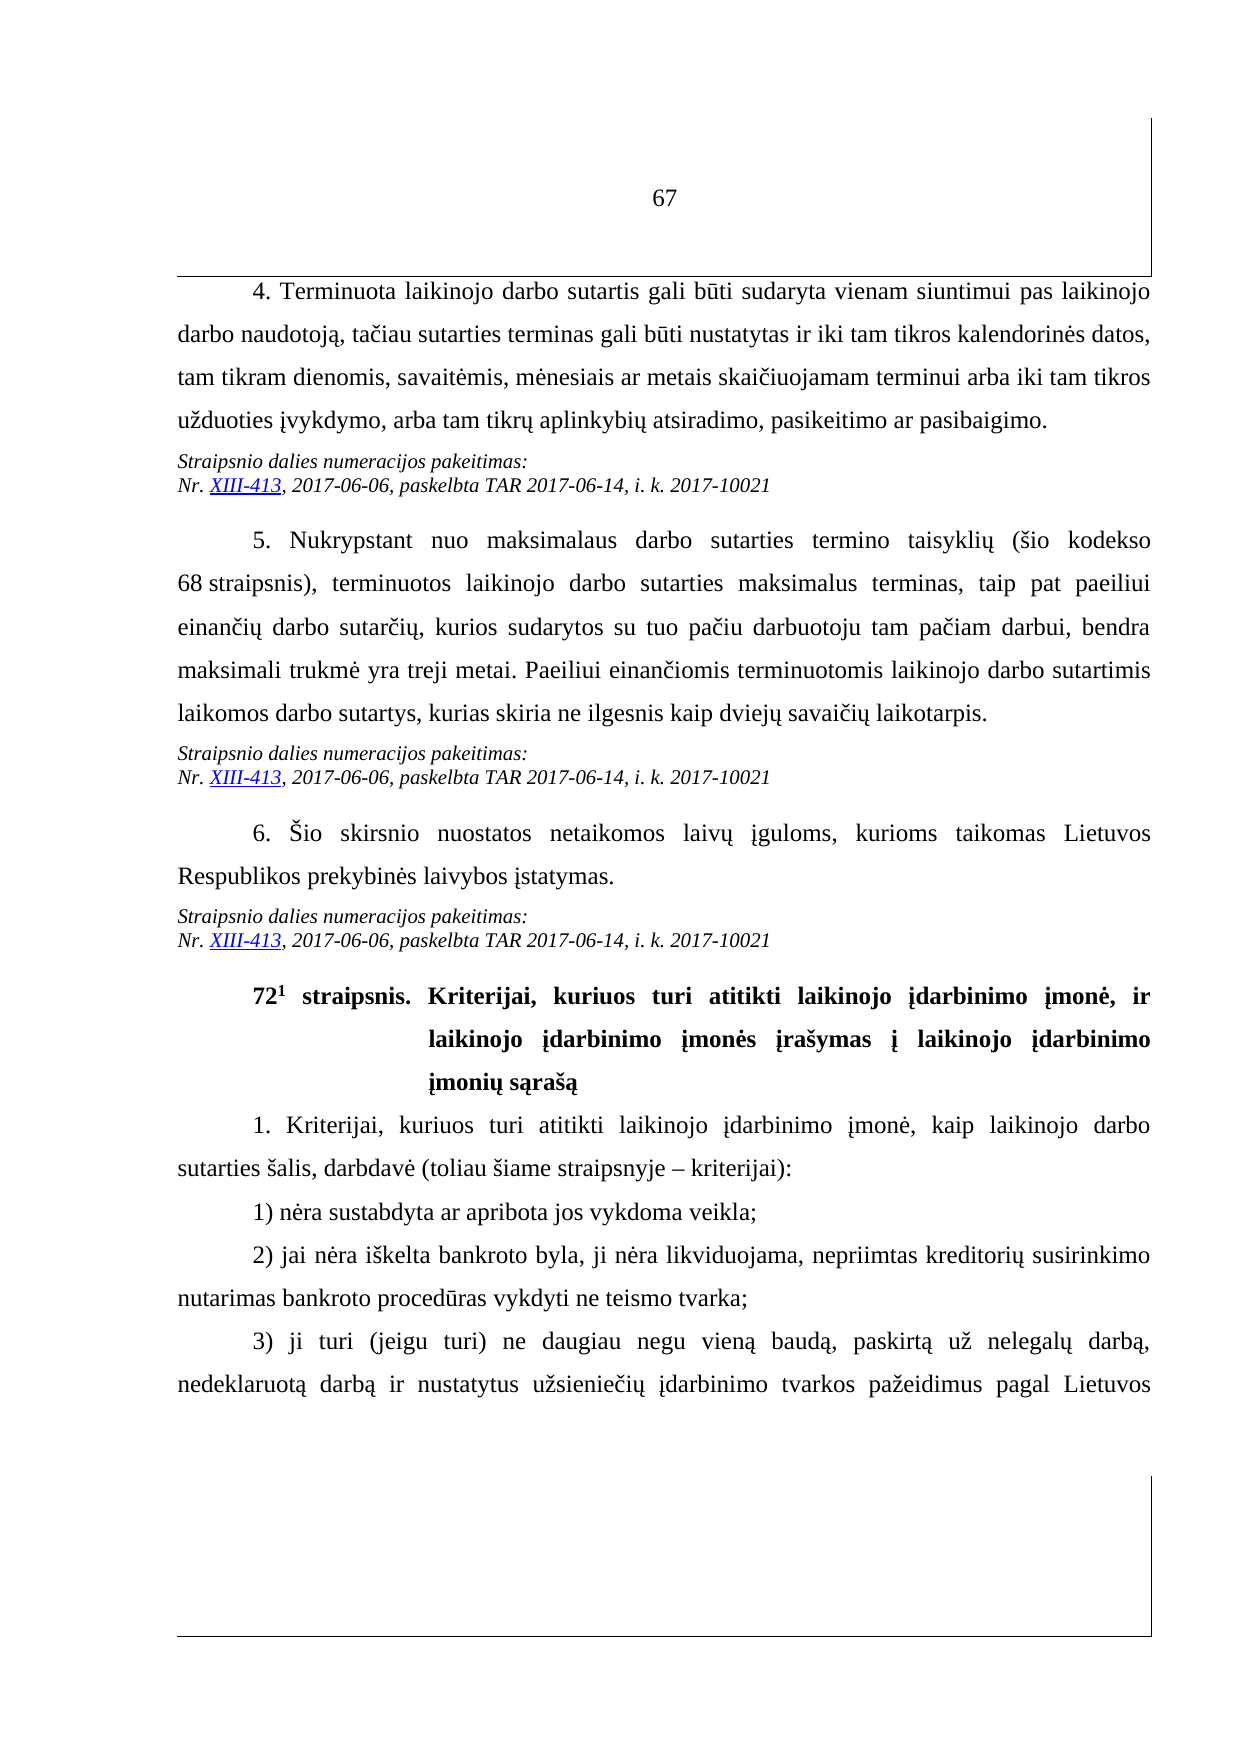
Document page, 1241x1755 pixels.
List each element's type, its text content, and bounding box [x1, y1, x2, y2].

text 4. Terminuota laikinojo darbo sutartis gali būti sudaryta vienam siuntimui pas laikinojo darbo naudotoją, tačiau sutarties terminas gali būti nustatytas ir iki tam tikros kalendorinės datos, tam tikram dienomis, savaitėmis, mėnesiais ar metais skaičiuojamam terminui arba iki tam tikros užduoties įvykdymo, arba tam tikrų aplinkybių atsiradimo, pasikeitimo ar pasibaigimo. [177, 276, 1152, 434]
text Straipsnio dalies numeracijos pakeitimas: [177, 448, 1152, 473]
text Straipsnio dalies numeracijos pakeitimas: [177, 741, 1152, 765]
text 721 straipsnis. Kriterijai, kuriuos turi atitikti laikinojo įdarbinimo įmonė, ir laikinojo įdarbinimo įmonės įrašymas į laikinojo įdarbinimo įmonių sąrašą [252, 981, 1152, 1096]
text Nr. XIII-413, 2017-06-06, paskelbta TAR 2017-06-14, i. k. 2017-10021 [177, 928, 1152, 952]
text Nr. XIII-413, 2017-06-06, paskelbta TAR 2017-06-14, i. k. 2017-10021 [177, 473, 1152, 497]
text 6. Šio skirsnio nuostatos netaikomos laivų įguloms, kurioms taikomas Lietuvos Respublikos prekybinės laivybos įstatymas. [177, 818, 1152, 890]
text 5. Nukrypstant nuo maksimalaus darbo sutarties termino taisyklių (šio kodekso 68 straipsnis), terminuotos laikinojo darbo sutarties maksimalus terminas, taip pat paeiliui einančių darbo sutarčių, kurios sudarytos su tuo pačiu darbuotoju tam pačiam darbui, bendra maksimali trukmė yra treji metai. Paeiliui einančiomis terminuotomis laikinojo darbo sutartimis laikomos darbo sutartys, kurias skiria ne ilgesnis kaip dviejų savaičių laikotarpis. [177, 525, 1152, 727]
text 3) ji turi (jeigu turi) ne daugiau negu vieną baudą, paskirtą už nelegalų darbą, nedeklaruotą darbą ir nustatytus užsieniečių įdarbinimo tvarkos pažeidimus pagal Lietuvos [177, 1326, 1152, 1398]
text 1. Kriterijai, kuriuos turi atitikti laikinojo įdarbinimo įmonė, kaip laikinojo darbo sutarties šalis, darbdavė (toliau šiame straipsnyje – kriterijai): [177, 1110, 1152, 1182]
text 1) nėra sustabdyta ar apribota jos vykdoma veikla; [177, 1197, 1152, 1225]
text Nr. XIII-413, 2017-06-06, paskelbta TAR 2017-06-14, i. k. 2017-10021 [177, 765, 1152, 789]
text 2) jai nėra iškelta bankroto byla, ji nėra likviduojama, nepriimtas kreditorių susirinkimo nutarimas bankroto procedūras vykdyti ne teismo tvarka; [177, 1240, 1152, 1312]
text Straipsnio dalies numeracijos pakeitimas: [177, 904, 1152, 928]
